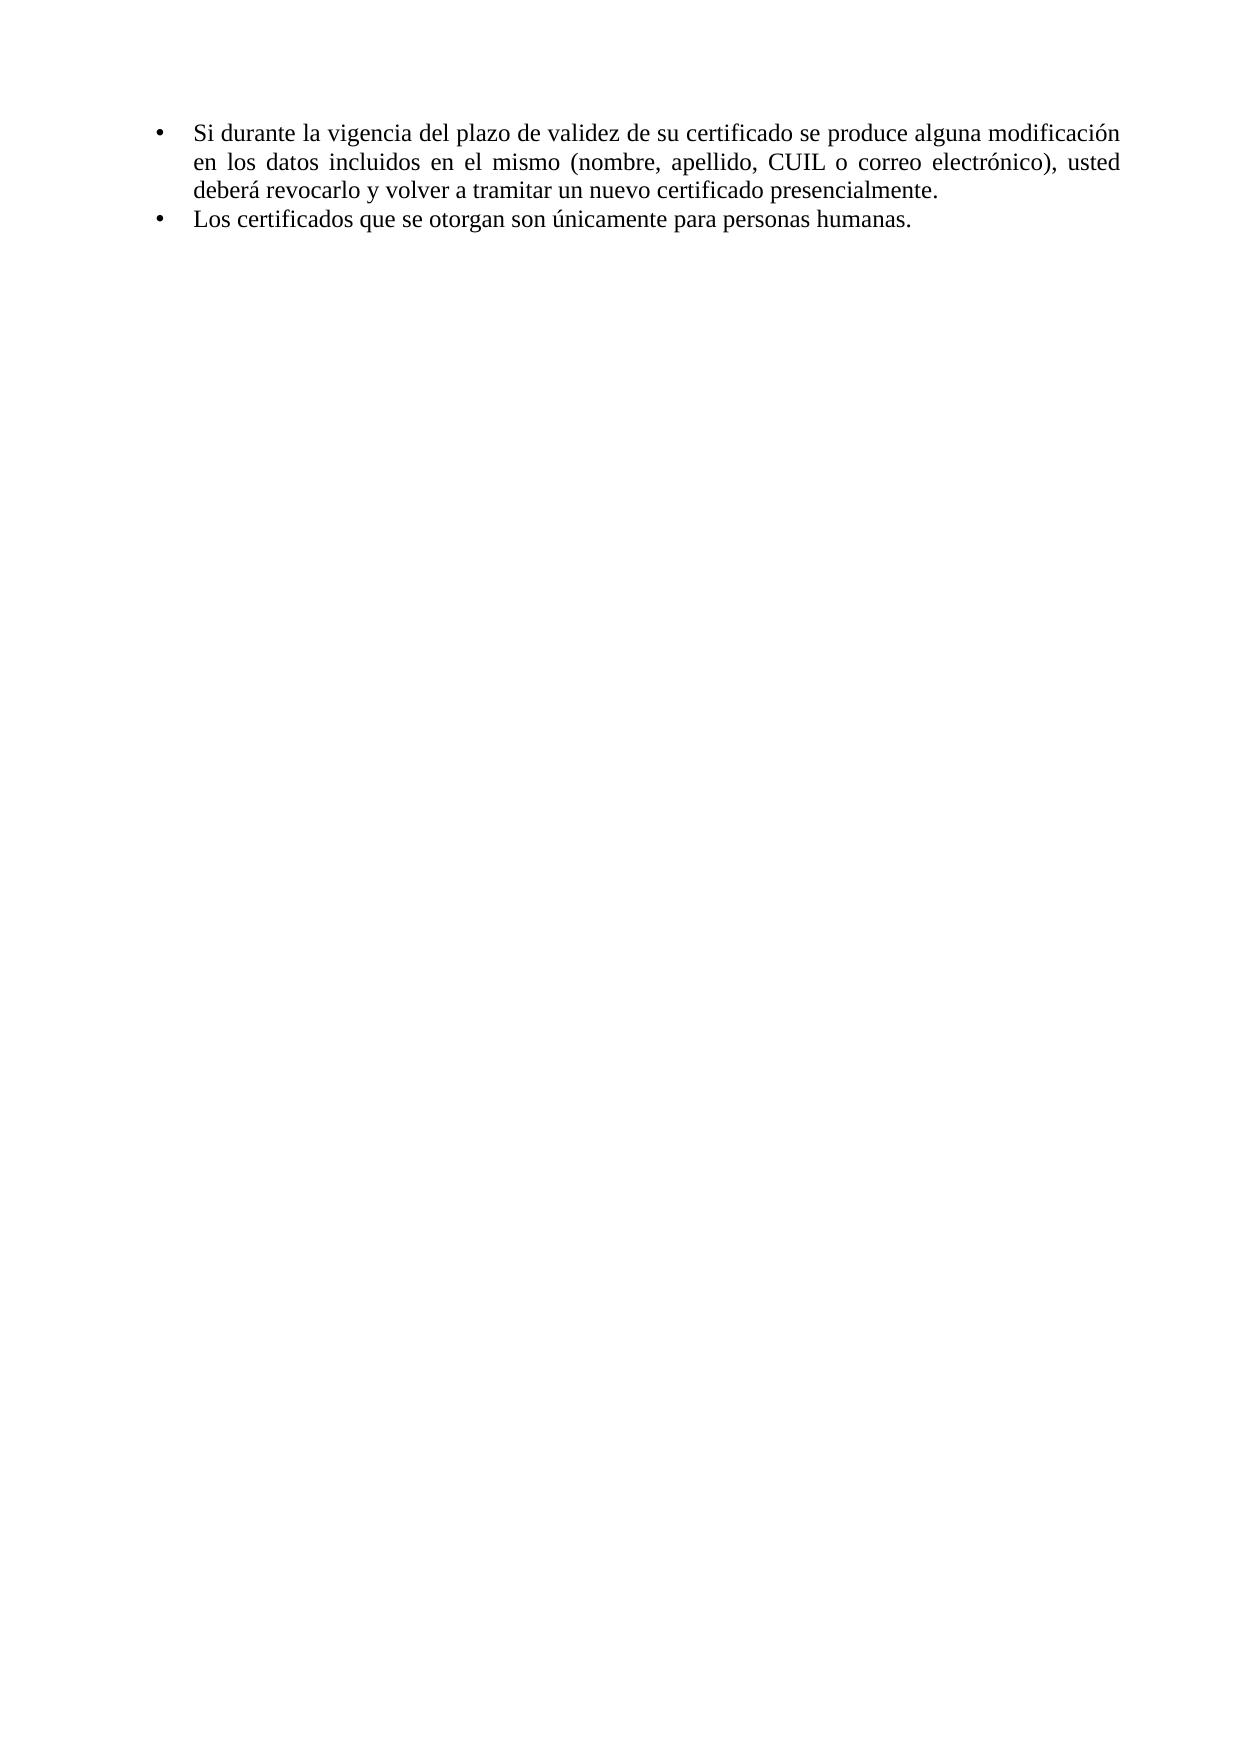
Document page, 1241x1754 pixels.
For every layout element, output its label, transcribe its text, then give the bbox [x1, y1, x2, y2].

list Si durante la vigencia del plazo de validez de su certificado se produce alguna modificación en los datos incluidos en el mismo (nombre, apellido, CUIL o correo electrónico), usted deberá revocarlo y volver a tramitar un nuevo certificado presencialmente. [156, 118, 1122, 204]
list Los certificados que se otorgan son únicamente para personas humanas. [156, 204, 1122, 233]
